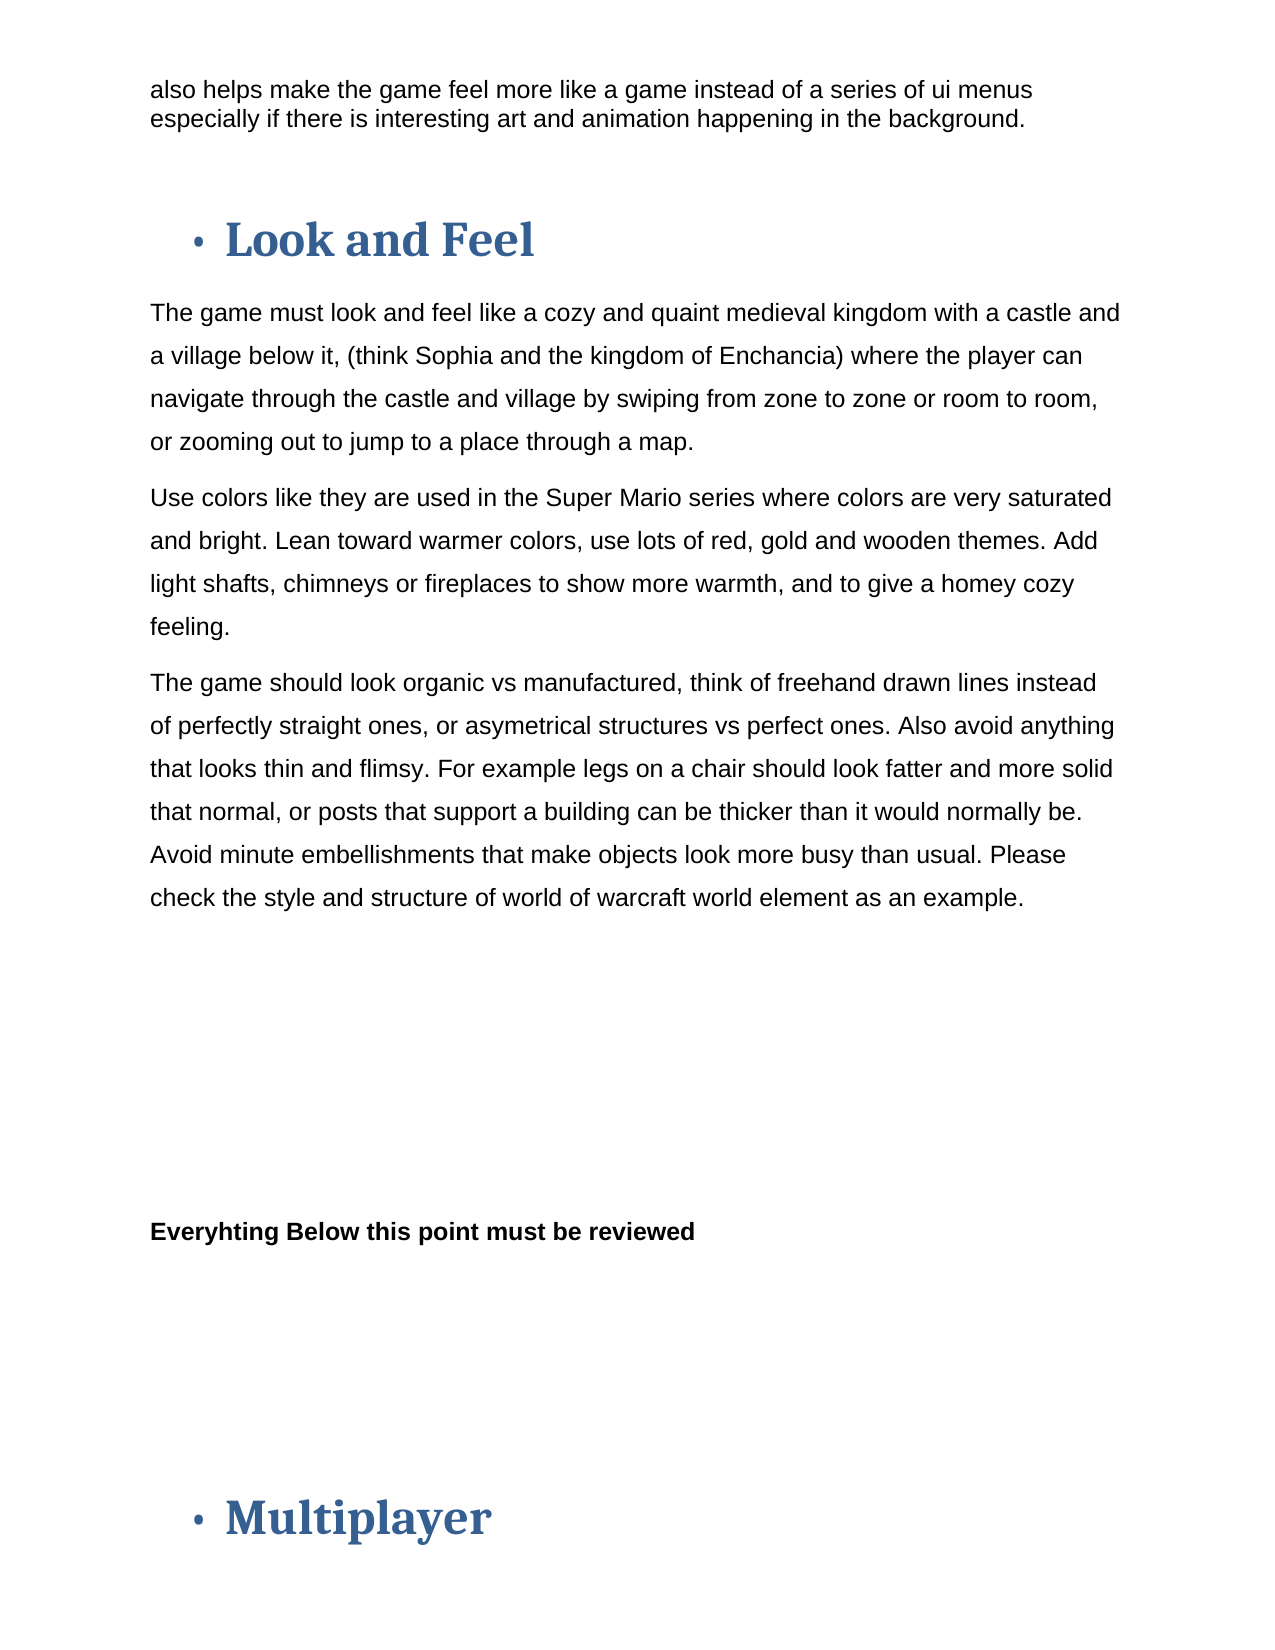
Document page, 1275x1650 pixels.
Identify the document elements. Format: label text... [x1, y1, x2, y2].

text The game should look organic vs manufactured, think of freehand drawn lines instead of perfectly straight ones, or asymetrical structures vs perfect ones. Also avoid anything that looks thin and flimsy. For example legs on a chair should look fatter and more solid that normal, or posts that support a building can be thicker than it would normally be. Avoid minute embellishments that make objects look more busy than usual. Please check the style and structure of world of warcraft world element as an example. [150, 667, 1125, 912]
text Use colors like they are used in the Super Mario series where colors are very saturated and bright. Lean toward warmer colors, use lots of red, gold and wooden themes. Add light shafts, chimneys or fireplaces to show more warmth, and to give a homey cozy feeling. [150, 482, 1125, 641]
text also helps make the game feel more like a game instead of a series of ui menus especially if there is interesting art and animation happening in the background. [150, 75, 1125, 132]
text The game must look and feel like a cozy and quaint medieval kingdom with a castle and a village below it, (think Sophia and the kingdom of Enchancia) where the player can navigate through the castle and village by swiping from zone to zone or room to room, or zooming out to jump to a place through a map. [150, 297, 1125, 456]
text Everyhting Below this point must be reviewed [150, 1217, 1125, 1246]
list Multiplayer [187, 1489, 1125, 1547]
list Look and Feel [187, 211, 1125, 269]
